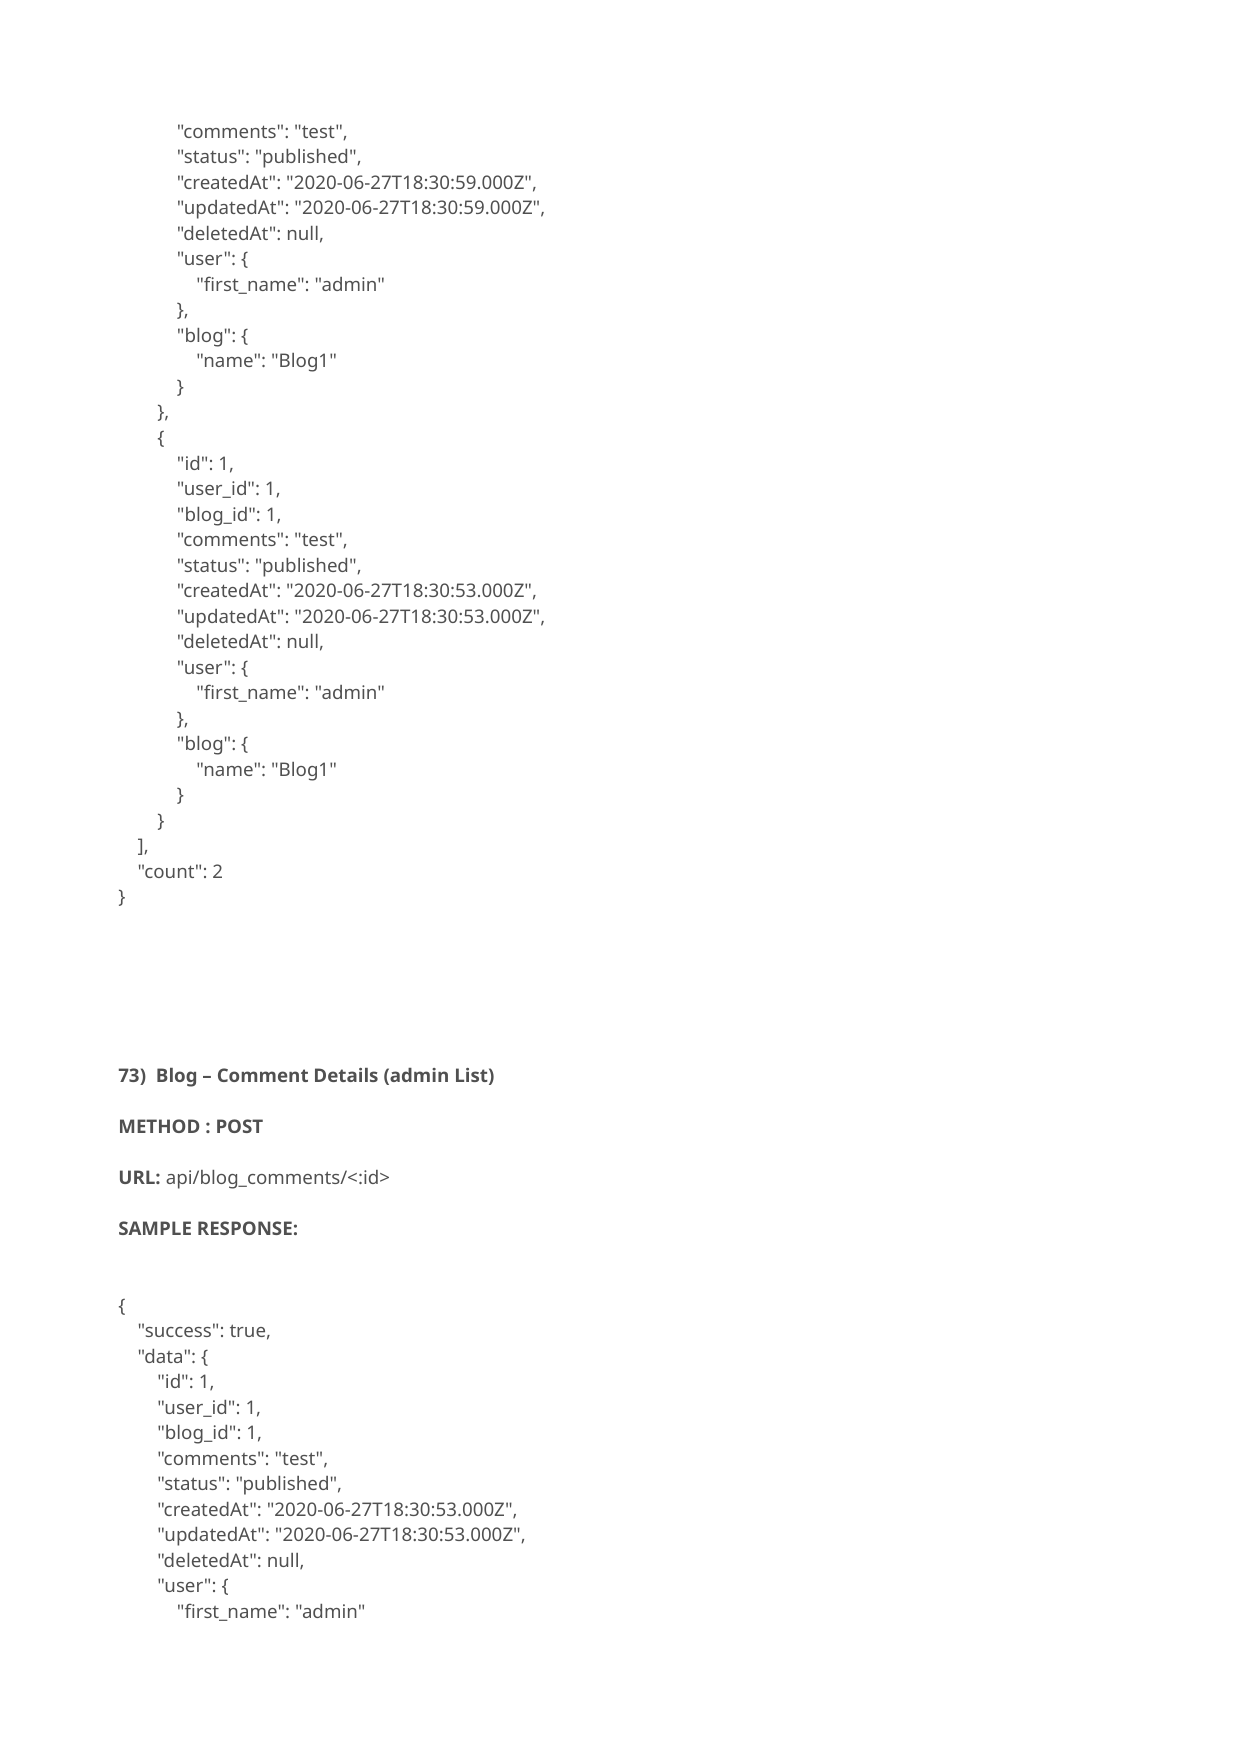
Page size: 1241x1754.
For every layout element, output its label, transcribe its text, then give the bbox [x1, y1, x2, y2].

text "user": { [118, 654, 1122, 679]
text } [118, 807, 1122, 833]
text } [118, 373, 1122, 399]
text "name": "Blog1" [118, 756, 1122, 782]
text "first_name": "admin" [118, 679, 1122, 705]
text "updatedAt": "2020-06-27T18:30:59.000Z", [118, 195, 1122, 220]
text "status": "published", [118, 144, 1122, 169]
text { [118, 1292, 1122, 1318]
text "status": "published", [118, 552, 1122, 577]
text "user": { [118, 1573, 1122, 1598]
text "createdAt": "2020-06-27T18:30:59.000Z", [118, 169, 1122, 195]
text 73) Blog – Comment Details (admin List) [118, 1062, 1122, 1088]
text "blog_id": 1, [118, 501, 1122, 526]
text URL: api/blog_comments/<:id> [118, 1164, 1122, 1190]
text "updatedAt": "2020-06-27T18:30:53.000Z", [118, 1522, 1122, 1547]
text "user": { [118, 246, 1122, 271]
text "comments": "test", [118, 526, 1122, 552]
text "id": 1, [118, 450, 1122, 475]
text "blog_id": 1, [118, 1420, 1122, 1445]
text }, [118, 297, 1122, 322]
text }, [118, 705, 1122, 731]
text }, [118, 399, 1122, 424]
text "first_name": "admin" [118, 1598, 1122, 1624]
text "comments": "test", [118, 118, 1122, 144]
text "name": "Blog1" [118, 348, 1122, 373]
text "createdAt": "2020-06-27T18:30:53.000Z", [118, 1496, 1122, 1522]
text "comments": "test", [118, 1445, 1122, 1471]
text "first_name": "admin" [118, 271, 1122, 297]
text "user_id": 1, [118, 475, 1122, 501]
text "deletedAt": null, [118, 628, 1122, 654]
text } [118, 782, 1122, 807]
text "data": { [118, 1343, 1122, 1369]
text "blog": { [118, 731, 1122, 756]
text "count": 2 [118, 858, 1122, 884]
text "status": "published", [118, 1471, 1122, 1496]
text "blog": { [118, 322, 1122, 348]
text "deletedAt": null, [118, 1547, 1122, 1573]
text METHOD : POST [118, 1113, 1122, 1139]
text "createdAt": "2020-06-27T18:30:53.000Z", [118, 577, 1122, 603]
text ], [118, 833, 1122, 858]
text "updatedAt": "2020-06-27T18:30:53.000Z", [118, 603, 1122, 628]
text { [118, 424, 1122, 450]
text "success": true, [118, 1318, 1122, 1343]
text "id": 1, [118, 1369, 1122, 1394]
text } [118, 884, 1122, 909]
text "deletedAt": null, [118, 220, 1122, 246]
text SAMPLE RESPONSE: [118, 1216, 1122, 1241]
text "user_id": 1, [118, 1394, 1122, 1420]
